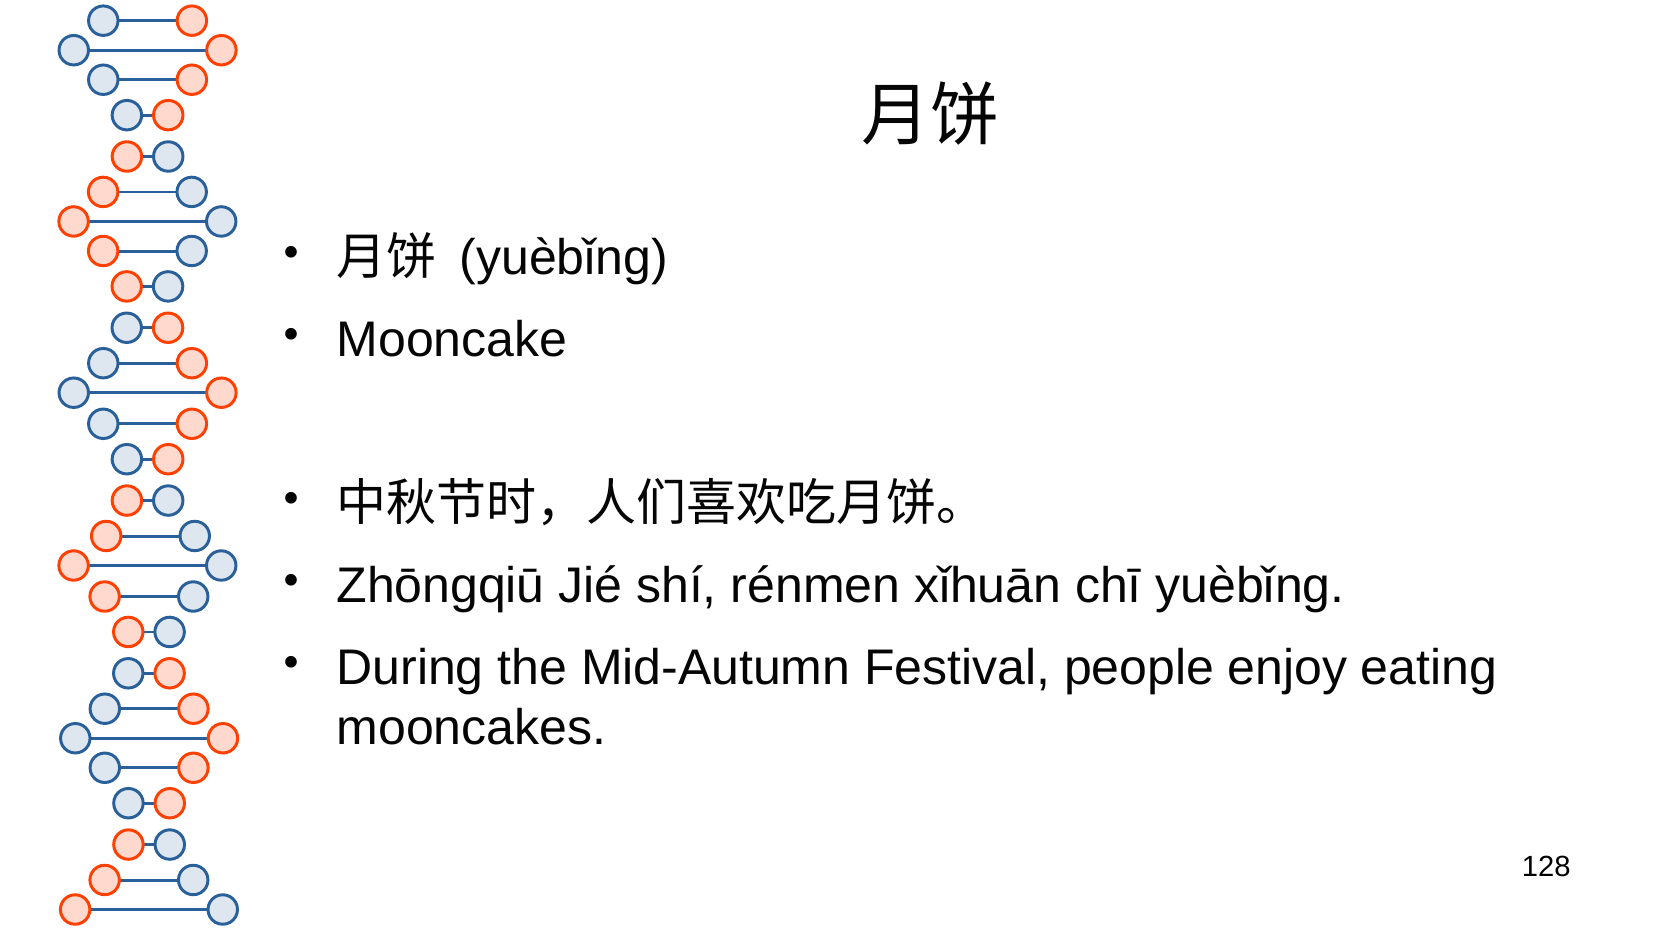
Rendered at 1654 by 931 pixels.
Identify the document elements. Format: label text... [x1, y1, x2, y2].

title 月饼 [265, 35, 1595, 189]
list 月饼 (yuèbǐng) Mooncake 中秋节时，人们喜欢吃月饼。 Zhōngqiū Jié shí, rénmen xǐhuān chī yuèbǐng. During the Mid-Autumn Festival, people enjoy eating mooncakes. [265, 224, 1595, 764]
